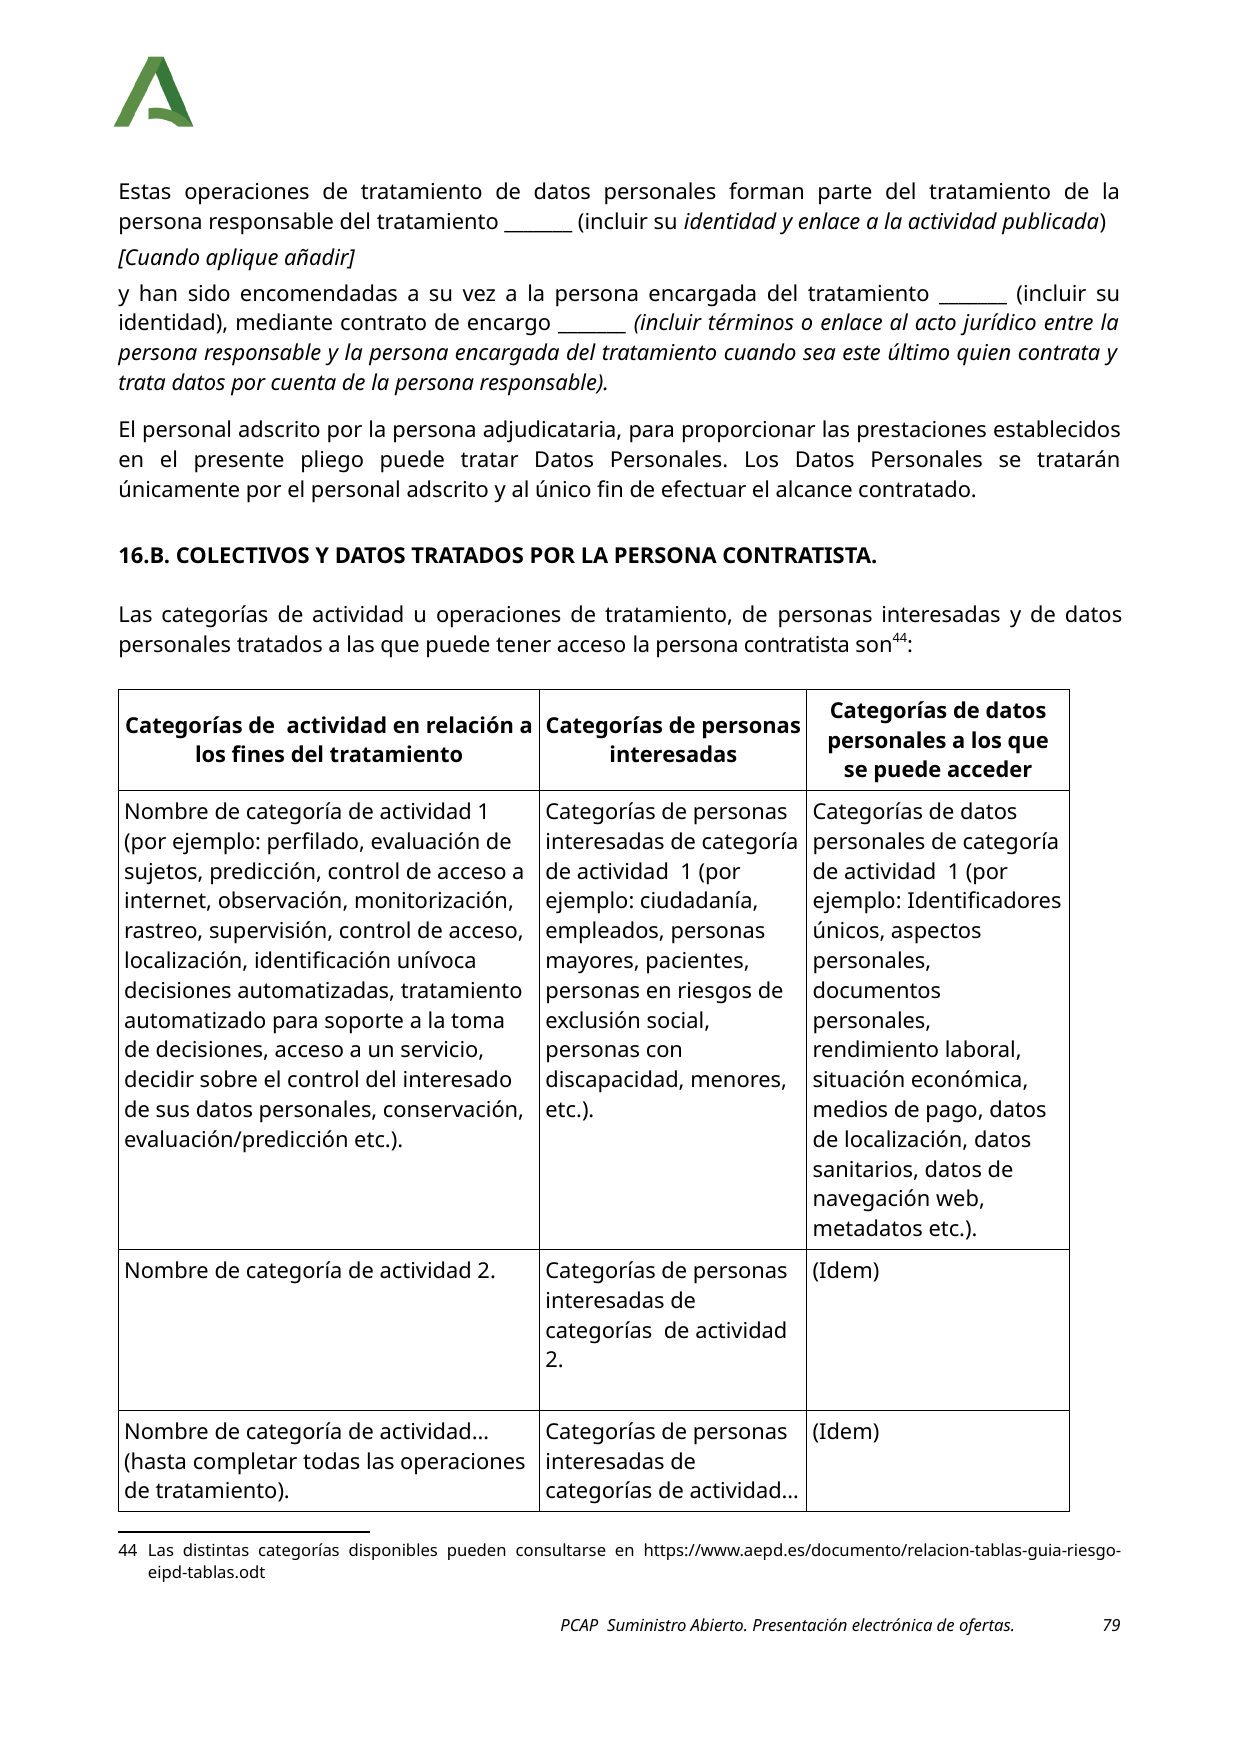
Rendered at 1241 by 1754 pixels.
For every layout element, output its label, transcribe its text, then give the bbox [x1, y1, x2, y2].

table_cell Nombre de categoría de actividad 2. [119, 1250, 539, 1410]
table_header Categorías de actividad en relación a los fines del tratamiento [119, 690, 539, 790]
table_cell Categorías de personas interesadas de categorías de actividad 2. [540, 1250, 806, 1410]
table_header Categorías de personas interesadas [540, 690, 806, 790]
text 16.B. COLECTIVOS Y DATOS TRATADOS POR LA PERSONA CONTRATISTA. [118, 539, 1122, 569]
table_cell (Idem) [807, 1250, 1069, 1410]
table_cell Categorías de personas interesadas de categoría de actividad 1 (por ejemplo: ciudadanía, empleados, personas mayores, pacientes, personas en riesgos de exclusión social, personas con discapacidad, menores, etc.). [540, 791, 806, 1249]
picture [109, 52, 198, 131]
text Las categorías de actividad u operaciones de tratamiento, de personas interesadas y de datos personales tratados a las que puede tener acceso la persona contratista son: [118, 599, 1122, 659]
text y han sido encomendadas a su vez a la persona encargada del tratamiento _______ (incluir su identidad), mediante contrato de encargo _______ (incluir términos o enlace al acto jurídico entre la persona responsable y la persona encargada del tratamiento cuando sea este último quien contrata y trata datos por cuenta de la persona responsable). [118, 278, 1122, 397]
table_cell Nombre de categoría de actividad… (hasta completar todas las operaciones de tratamiento). [119, 1411, 539, 1511]
text [Cuando aplique añadir] [118, 242, 1122, 272]
table_cell (Idem) [807, 1411, 1069, 1511]
text El personal adscrito por la persona adjudicataria, para proporcionar las prestaciones establecidos en el presente pliego puede tratar Datos Personales. Los Datos Personales se tratarán únicamente por el personal adscrito y al único fin de efectuar el alcance contratado. [118, 414, 1122, 504]
text Las distintas categorías disponibles pueden consultarse en https://www.aepd.es/documento/relacion-tablas-guia-riesgo-eipd-tablas.odt [118, 1538, 1122, 1584]
table_cell Categorías de personas interesadas de categorías de actividad… [540, 1411, 806, 1511]
text Estas operaciones de tratamiento de datos personales forman parte del tratamiento de la persona responsable del tratamiento _______ (incluir su identidad y enlace a la actividad publicada) [118, 176, 1122, 236]
table_cell Categorías de datos personales de categoría de actividad 1 (por ejemplo: Identificadores únicos, aspectos personales, documentos personales, rendimiento laboral, situación económica, medios de pago, datos de localización, datos sanitarios, datos de navegación web, metadatos etc.). [807, 791, 1069, 1249]
table_cell Nombre de categoría de actividad 1 (por ejemplo: perfilado, evaluación de sujetos, predicción, control de acceso a internet, observación, monitorización, rastreo, supervisión, control de acceso, localización, identificación unívoca decisiones automatizadas, tratamiento automatizado para soporte a la toma de decisiones, acceso a un servicio, decidir sobre el control del interesado de sus datos personales, conservación, evaluación/predicción etc.). [119, 791, 539, 1249]
table_header Categorías de datos personales a los que se puede acceder [807, 690, 1069, 790]
